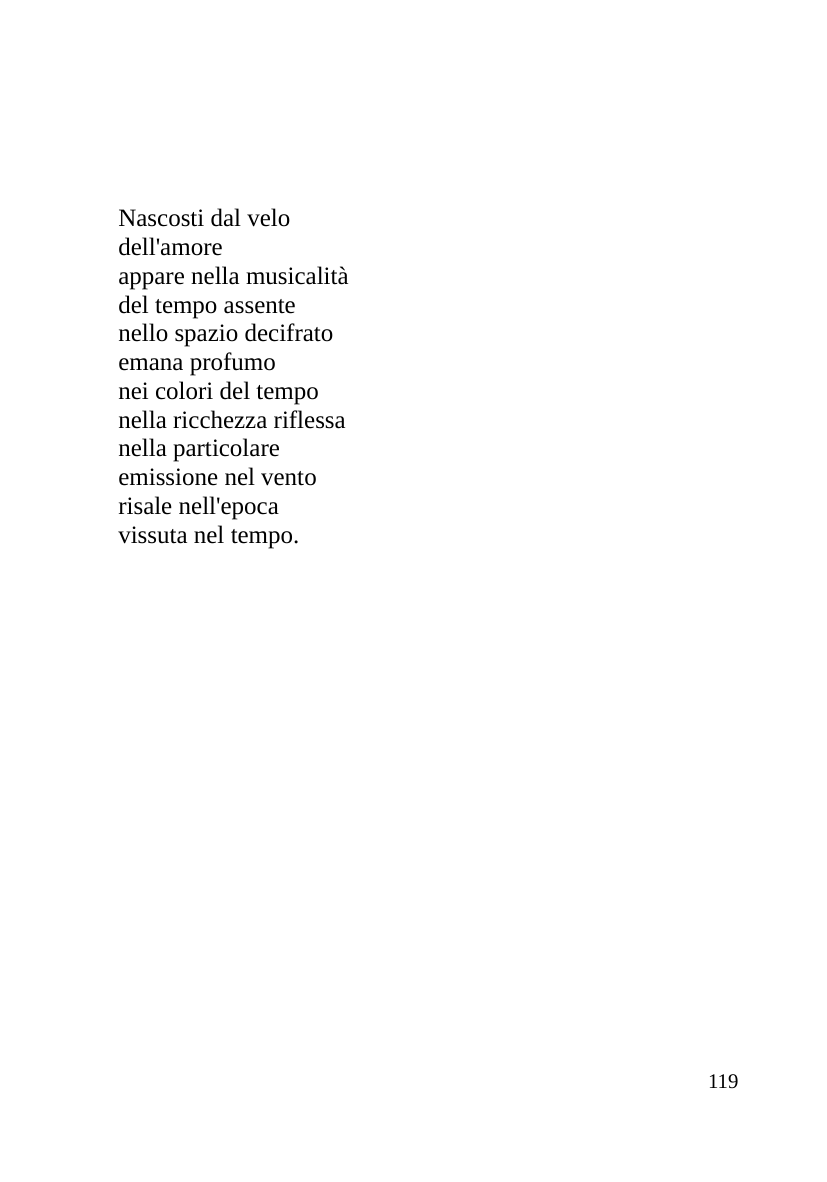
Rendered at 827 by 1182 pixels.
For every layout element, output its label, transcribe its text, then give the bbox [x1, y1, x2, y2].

text nella particolare [88, 433, 738, 462]
text del tempo assente [88, 290, 738, 318]
text Nascosti dal velo [88, 203, 738, 232]
text nello spazio decifrato [88, 318, 738, 347]
text emana profumo [88, 347, 738, 376]
text nella ricchezza riflessa [88, 405, 738, 433]
text vissuta nel tempo. [88, 520, 738, 548]
text dell'amore [88, 232, 738, 261]
text risale nell'epoca [88, 491, 738, 520]
text nei colori del tempo [88, 376, 738, 405]
text appare nella musicalità [88, 261, 738, 290]
text emissione nel vento [88, 462, 738, 491]
